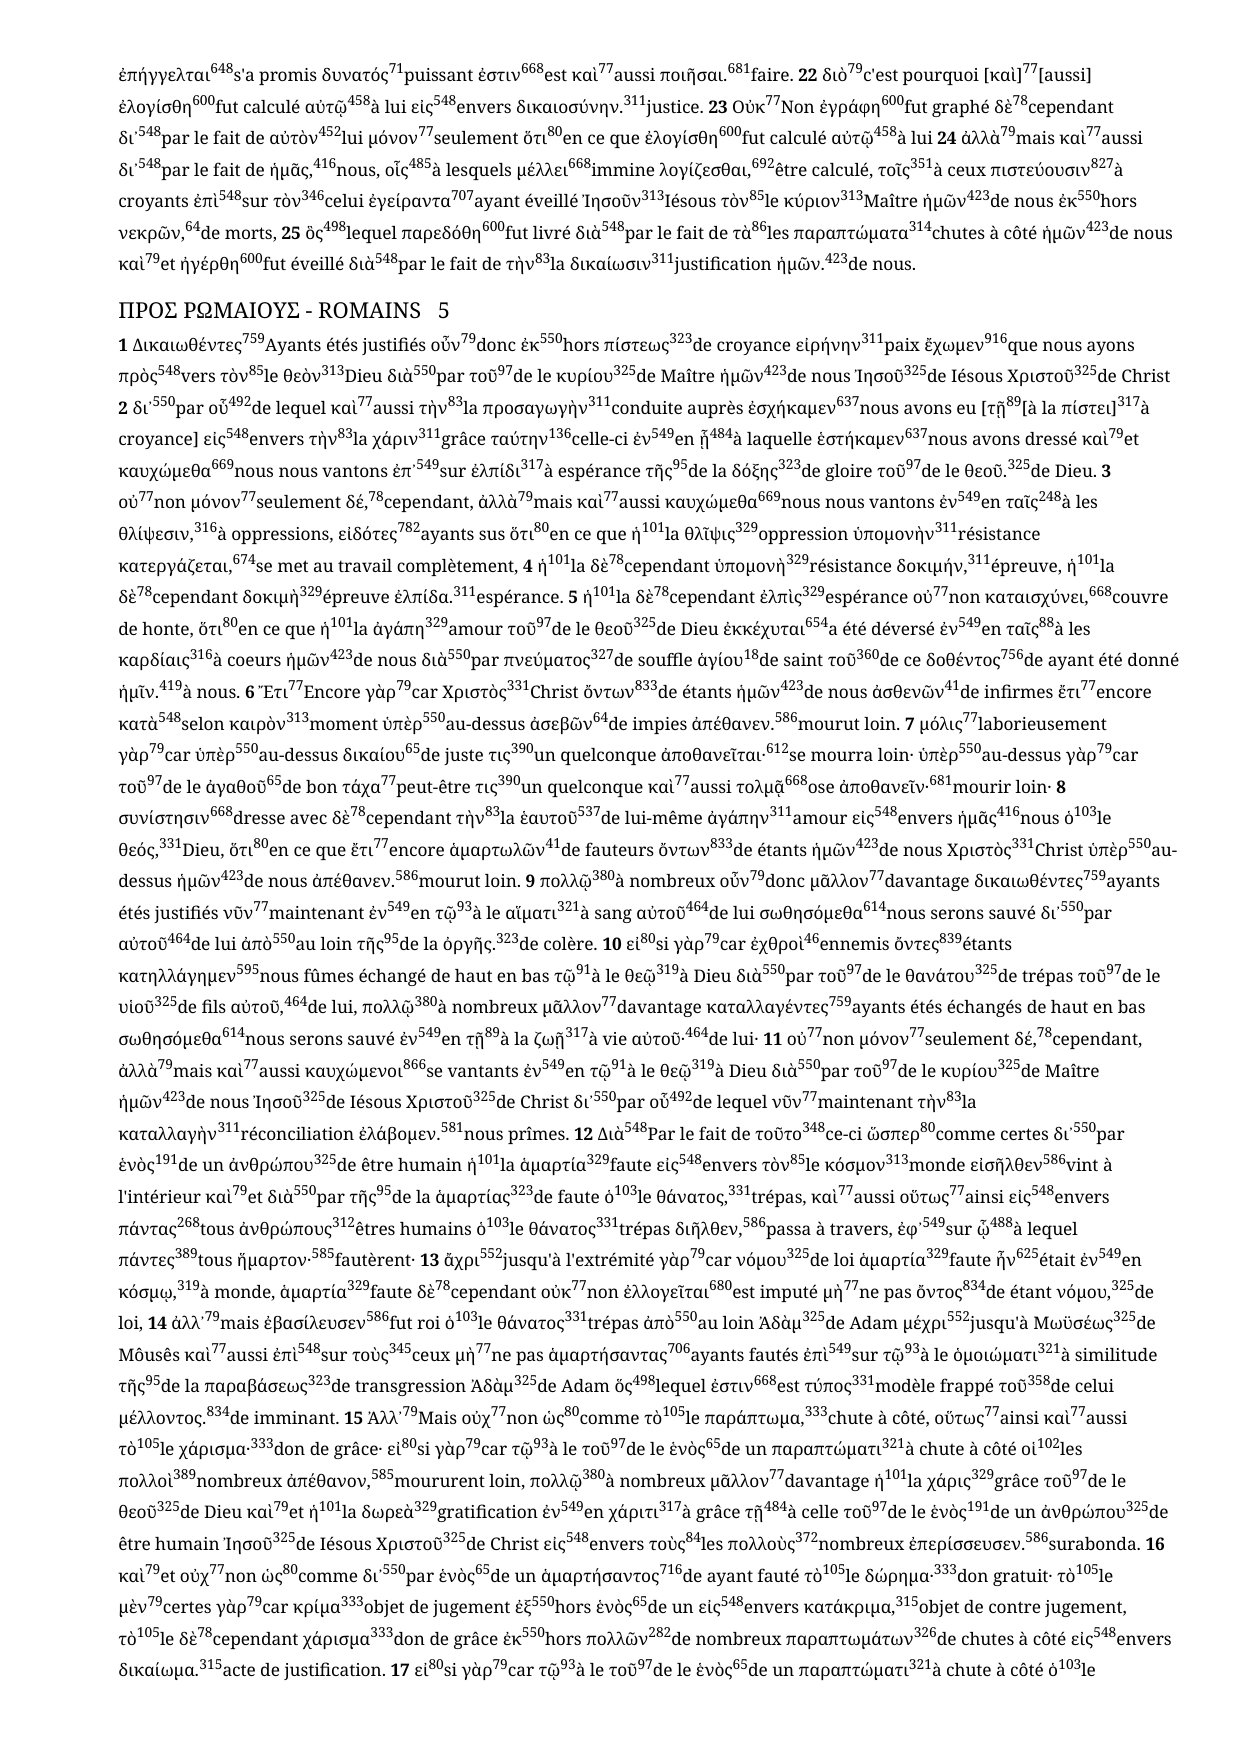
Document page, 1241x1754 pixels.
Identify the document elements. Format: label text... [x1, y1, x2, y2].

text 1 Δικαιωθέντες759Ayants étés justifiés οὖν79donc ἐκ550hors πίστεως323de croyance εἰρήνην311paix ἔχωμεν916que nous ayons πρὸς548vers τὸν85le θεὸν313Dieu διὰ550par τοῦ97de le κυρίου325de Maître ἡμῶν423de nous Ἰησοῦ325de Iésous Χριστοῦ325de Christ 2 δι᾽550par οὗ492de lequel καὶ77aussi τὴν83la προσαγωγὴν311conduite auprès ἐσχήκαμεν637nous avons eu [τῇ89[à la πίστει]317à croyance] εἰς548envers τὴν83la χάριν311grâce ταύτην136celle-ci ἐν549en ᾗ484à laquelle ἑστήκαμεν637nous avons dressé καὶ79et καυχώμεθα669nous nous vantons ἐπ᾽549sur ἐλπίδι317à espérance τῆς95de la δόξης323de gloire τοῦ97de le θεοῦ.325de Dieu. 3 οὐ77non μόνον77seulement δέ,78cependant, ἀλλὰ79mais καὶ77aussi καυχώμεθα669nous nous vantons ἐν549en ταῖς248à les θλίψεσιν,316à oppressions, εἰδότες782ayants sus ὅτι80en ce que ἡ101la θλῖψις329oppression ὑπομονὴν311résistance κατεργάζεται,674se met au travail complètement, 4 ἡ101la δὲ78cependant ὑπομονὴ329résistance δοκιμήν,311épreuve, ἡ101la δὲ78cependant δοκιμὴ329épreuve ἐλπίδα.311espérance. 5 ἡ101la δὲ78cependant ἐλπὶς329espérance οὐ77non καταισχύνει,668couvre de honte, ὅτι80en ce que ἡ101la ἀγάπη329amour τοῦ97de le θεοῦ325de Dieu ἐκκέχυται654a été déversé ἐν549en ταῖς88à les καρδίαις316à coeurs ἡμῶν423de nous διὰ550par πνεύματος327de souffle ἁγίου18de saint τοῦ360de ce δοθέντος756de ayant été donné ἡμῖν.419à nous. 6 Ἔτι77Encore γὰρ79car Χριστὸς331Christ ὄντων833de étants ἡμῶν423de nous ἀσθενῶν41de infirmes ἔτι77encore κατὰ548selon καιρὸν313moment ὑπὲρ550au-dessus ἀσεβῶν64de impies ἀπέθανεν.586mourut loin. 7 μόλις77laborieusement γὰρ79car ὑπὲρ550au-dessus δικαίου65de juste τις390un quelconque ἀποθανεῖται·612se mourra loin· ὑπὲρ550au-dessus γὰρ79car τοῦ97de le ἀγαθοῦ65de bon τάχα77peut-être τις390un quelconque καὶ77aussi τολμᾷ668ose ἀποθανεῖν·681mourir loin· 8 συνίστησιν668dresse avec δὲ78cependant τὴν83la ἑαυτοῦ537de lui-même ἀγάπην311amour εἰς548envers ἡμᾶς416nous ὁ103le θεός,331Dieu, ὅτι80en ce que ἔτι77encore ἁμαρτωλῶν41de fauteurs ὄντων833de étants ἡμῶν423de nous Χριστὸς331Christ ὑπὲρ550au-dessus ἡμῶν423de nous ἀπέθανεν.586mourut loin. 9 πολλῷ380à nombreux οὖν79donc μᾶλλον77davantage δικαιωθέντες759ayants étés justifiés νῦν77maintenant ἐν549en τῷ93à le αἵματι321à sang αὐτοῦ464de lui σωθησόμεθα614nous serons sauvé δι᾽550par αὐτοῦ464de lui ἀπὸ550au loin τῆς95de la ὀργῆς.323de colère. 10 εἰ80si γὰρ79car ἐχθροὶ46ennemis ὄντες839étants κατηλλάγημεν595nous fûmes échangé de haut en bas τῷ91à le θεῷ319à Dieu διὰ550par τοῦ97de le θανάτου325de trépas τοῦ97de le υἱοῦ325de fils αὐτοῦ,464de lui, πολλῷ380à nombreux μᾶλλον77davantage καταλλαγέντες759ayants étés échangés de haut en bas σωθησόμεθα614nous serons sauvé ἐν549en τῇ89à la ζωῇ317à vie αὐτοῦ·464de lui· 11 οὐ77non μόνον77seulement δέ,78cependant, ἀλλὰ79mais καὶ77aussi καυχώμενοι866se vantants ἐν549en τῷ91à le θεῷ319à Dieu διὰ550par τοῦ97de le κυρίου325de Maître ἡμῶν423de nous Ἰησοῦ325de Iésous Χριστοῦ325de Christ δι᾽550par οὗ492de lequel νῦν77maintenant τὴν83la καταλλαγὴν311réconciliation ἐλάβομεν.581nous prîmes. 12 Διὰ548Par le fait de τοῦτο348ce-ci ὥσπερ80comme certes δι᾽550par ἑνὸς191de un ἀνθρώπου325de être humain ἡ101la ἁμαρτία329faute εἰς548envers τὸν85le κόσμον313monde εἰσῆλθεν586vint à l'intérieur καὶ79et διὰ550par τῆς95de la ἁμαρτίας323de faute ὁ103le θάνατος,331trépas, καὶ77aussi οὕτως77ainsi εἰς548envers πάντας268tous ἀνθρώπους312êtres humains ὁ103le θάνατος331trépas διῆλθεν,586passa à travers, ἐφ᾽549sur ᾧ488à lequel πάντες389tous ἥμαρτον·585fautèrent· 13 ἄχρι552jusqu'à l'extrémité γὰρ79car νόμου325de loi ἁμαρτία329faute ἦν625était ἐν549en κόσμῳ,319à monde, ἁμαρτία329faute δὲ78cependant οὐκ77non ἐλλογεῖται680est imputé μὴ77ne pas ὄντος834de étant νόμου,325de loi, 14 ἀλλ᾽79mais ἐβασίλευσεν586fut roi ὁ103le θάνατος331trépas ἀπὸ550au loin Ἀδὰμ325de Adam μέχρι552jusqu'à Μωϋσέως325de Môusês καὶ77aussi ἐπὶ548sur τοὺς345ceux μὴ77ne pas ἁμαρτήσαντας706ayants fautés ἐπὶ549sur τῷ93à le ὁμοιώματι321à similitude τῆς95de la παραβάσεως323de transgression Ἀδὰμ325de Adam ὅς498lequel ἐστιν668est τύπος331modèle frappé τοῦ358de celui μέλλοντος.834de imminant. 15 Ἀλλ᾽79Mais οὐχ77non ὡς80comme τὸ105le παράπτωμα,333chute à côté, οὕτως77ainsi καὶ77aussi τὸ105le χάρισμα·333don de grâce· εἰ80si γὰρ79car τῷ93à le τοῦ97de le ἑνὸς65de un παραπτώματι321à chute à côté οἱ102les πολλοὶ389nombreux ἀπέθανον,585moururent loin, πολλῷ380à nombreux μᾶλλον77davantage ἡ101la χάρις329grâce τοῦ97de le θεοῦ325de Dieu καὶ79et ἡ101la δωρεὰ329gratification ἐν549en χάριτι317à grâce τῇ484à celle τοῦ97de le ἑνὸς191de un ἀνθρώπου325de être humain Ἰησοῦ325de Iésous Χριστοῦ325de Christ εἰς548envers τοὺς84les πολλοὺς372nombreux ἐπερίσσευσεν.586surabonda. 16 καὶ79et οὐχ77non ὡς80comme δι᾽550par ἑνὸς65de un ἁμαρτήσαντος716de ayant fauté τὸ105le δώρημα·333don gratuit· τὸ105le μὲν79certes γὰρ79car κρίμα333objet de jugement ἐξ550hors ἑνὸς65de un εἰς548envers κατάκριμα,315objet de contre jugement, τὸ105le δὲ78cependant χάρισμα333don de grâce ἐκ550hors πολλῶν282de nombreux παραπτωμάτων326de chutes à côté εἰς548envers δικαίωμα.315acte de justification. 17 εἰ80si γὰρ79car τῷ93à le τοῦ97de le ἑνὸς65de un παραπτώματι321à chute à côté ὁ103le θάνατος331trépas ἐβασίλευσεν586fut roi διὰ550par τοῦ97de le ἑνός,65de un, πολλῷ380à nombreux μᾶλλον77davantage οἱ363ceux τὴν83la περισσείαν311surabondance τῆς95de la χάριτος323de grâce καὶ79et τῆς95de la δωρεᾶς323de gratification τῆς95de la δικαιοσύνης323de justice λαμβάνοντες839prenants ἐν549en ζωῇ317à vie βασιλεύσουσιν605seront rois διὰ550par τοῦ97de le ἑνὸς65de un Ἰησοῦ325de Iésous Χριστοῦ.325de Christ. 18 Ἄρα77Par conséquent οὖν79donc ὡς80comme δι᾽550par ἑνὸς193de un παραπτώματος327de chute à côté εἰς548envers πάντας268tous ἀνθρώπους312êtres humains εἰς548envers κατάκριμα,315objet de contre jugement, οὕτως77ainsi καὶ77aussi δι᾽550par ἑνὸς193de un δικαιώματος327de acte de justification εἰς548envers πάντας268tous ἀνθρώπους312êtres humains εἰς548envers δικαίωσιν311justification ζωῆς·323de vie· 19 ὥσπερ80comme certes γὰρ79car διὰ550par τῆς95de la παρακοῆς323de écoute à côté τοῦ97de le ἑνὸς191de un ἀνθρώπου325de être humain ἁμαρτωλοὶ46fauteurs κατεστάθησαν599furent constitué οἱ102les πολλοί,389nombreux, οὕτως77ainsi καὶ77aussi διὰ550par τῆς95de la ὑπακοῆς323de écoute soumise τοῦ97de le ἑνὸς65de un δίκαιοι46justes κατασταθήσονται618seront constitué οἱ102les πολλοί.389nombreux. 20 νόμος331loi δὲ78cependant παρεισῆλθεν,586entra à côté, ἵνα80afin que πλεονάσῃ899que fasse plus nombreux τὸ105le παράπτωμα·333chute à côté· οὗ77où δὲ78cependant ἐπλεόνασεν586fit plus nombreux ἡ101la ἁμαρτία,329faute, ὑπερεπερίσσευσεν586surabonda au-dessus ἡ101la χάρις,329grâce, 21 ἵνα80afin que ὥσπερ80comme certes ἐβασίλευσεν586fut roi ἡ101la ἁμαρτία329faute ἐν549en τῷ91à le θανάτῳ,319à trépas, οὕτως77ainsi καὶ77aussi ἡ101la χάρις329grâce βασιλεύσῃ899que soit roi διὰ550par δικαιοσύνης323de justice εἰς548envers ζωὴν311vie αἰώνιον2éternelle διὰ550par Ἰησοῦ325de Iésous Χριστοῦ325de Christ τοῦ97de le κυρίου325de Maître ἡμῶν.423de nous. [118, 329, 1181, 1682]
text 1 Τί399Quel οὖν79donc ἐροῦμεν601nous dirons εὑρηκέναι686avoir trouvé Ἀβραὰμ313Abraam τὸν85le προπάτορα313père antérieur ἡμῶν423de nous κατὰ548selon σάρκα;311chair; 2 εἰ80si γὰρ79car Ἀβραὰμ331Abraam ἐξ550hors ἔργων326de travaux ἐδικαιώθη,600fut justifié, ἔχει668a καύχημα,315vantardise, ἀλλ᾽79mais οὐ77non πρὸς548vers θεόν.313Dieu. 3 τί399quel γὰρ79car ἡ101la γραφὴ329graphe λέγει;668dit; ἐπίστευσεν586crut δὲ78cependant Ἀβραὰμ331Abraam τῷ91à le θεῷ319à Dieu καὶ79et ἐλογίσθη600fut calculé αὐτῷ458à lui εἰς548envers δικαιοσύνην.311justice. 4 τῷ352à celui δὲ78cependant ἐργαζομένῳ855à se mettant au travail ὁ103le μισθὸς331salaire οὐ77non λογίζεται680est calculé κατὰ548selon χάριν311grâce ἀλλὰ79mais κατὰ548selon ὀφείλημα,315débitation, 5 τῷ352à celui δὲ78cependant μὴ79ne pas ἐργαζομένῳ855à se mettant au travail πιστεύοντι828à croyant δὲ78cependant ἐπὶ548sur τὸν346celui δικαιοῦντα822justifiant τὸν85le ἀσεβῆ53impie λογίζεται680est calculé ἡ101la πίστις329croyance αὐτοῦ464de lui εἰς548envers δικαιοσύνην·311justice· 6 καθάπερ77tout comme καὶ77aussi Δαυὶδ331Dauid λέγει668dit τὸν85le μακαρισμὸν313état bienheureux τοῦ97de le ἀνθρώπου325de être humain ᾧ486à lequel ὁ103le θεὸς331Dieu λογίζεται674se calcule δικαιοσύνην311justice χωρὶς552séparément ἔργων·326de travaux· 7 μακάριοι46bienheureux ὧν491de lesquels ἀφέθησαν599furent abandonné αἱ260les ἀνομίαι328illégalités καὶ79et ὧν491de lesquels ἐπεκαλύφθησαν599furent recouvert αἱ260les ἁμαρτίαι·328fautes· 8 μακάριος47bienheureux ἀνὴρ331homme οὗ492de lequel οὐ77non μὴ77ne pas λογίσηται905que se calcule κύριος331Maître ἁμαρτίαν.311faute. 9 Ὁ103Le μακαρισμὸς331état bienheureux οὖν79donc οὗτος156celui-ci ἐπὶ548sur τὴν83la περιτομὴν311circoncision ἢ79ou καὶ77aussi ἐπὶ548sur τὴν83la ἀκροβυστίαν;311prépuce; λέγομεν663nous disons γάρ·79car· ἐλογίσθη600fut calculé τῷ91à le Ἀβραὰμ319à Abraam ἡ101la πίστις329croyance εἰς548envers δικαιοσύνην.311justice. 10 πῶς77comment? οὖν79donc ἐλογίσθη;600fut calculé; ἐν549en περιτομῇ317à circoncision ὄντι828à étant ἢ79ou ἐν549en ἀκροβυστίᾳ;317à prépuce; οὐκ77non ἐν549en περιτομῇ317à circoncision ἀλλ᾽79mais ἐν549en ἀκροβυστίᾳ·317à prépuce· 11 καὶ79et σημεῖον315signe ἔλαβεν586prit περιτομῆς323de circoncision σφραγῖδα311sceau τῆς95de la δικαιοσύνης323de justice τῆς95de la πίστεως323de croyance τῆς356de celle ἐν549en τῇ89à la ἀκροβυστίᾳ,317à prépuce, εἰς548envers τὸ348ce εἶναι689être αὐτὸν452lui πατέρα313père πάντων383de tous τῶν357de ceux πιστευόντων833de croyants δι᾽550par ἀκροβυστίας,323de prépuce, εἰς548envers τὸ348ce λογισθῆναι683être calculé [καὶ]79[et] αὐτοῖς457à eux [τὴν]83[la] δικαιοσύνην,311justice, 12 καὶ79et πατέρα313père περιτομῆς323de circoncision τοῖς351à ceux οὐκ77non ἐκ550hors περιτομῆς323de circoncision μόνον77seulement ἀλλὰ79mais καὶ77aussi τοῖς351à ceux στοιχοῦσιν827à avançants en ligne τοῖς92à les ἴχνεσιν320à traces τῆς95de la ἐν549en ἀκροβυστίᾳ317à prépuce πίστεως323de croyance τοῦ97de le πατρὸς325de père ἡμῶν423de nous Ἀβραάμ.325de Abraam. 13 Οὐ77Non γὰρ79car διὰ550par νόμου325de loi ἡ101la ἐπαγγελία329promesse τῷ91à le Ἀβραὰμ319à Abraam ἢ79ou τῷ93à le σπέρματι321à semence αὐτοῦ,464de lui, τὸ366ce κληρονόμον313héritier αὐτὸν452lui εἶναι689être κόσμου,325de monde, ἀλλὰ79mais διὰ550par δικαιοσύνης323de justice πίστεως.323de croyance. 14 εἰ80si γὰρ79car οἱ363ceux ἐκ550hors νόμου325de loi κληρονόμοι,330héritiers, κεκένωται654a été vidé ἡ101la πίστις329croyance καὶ79et κατήργηται654a été rendu complètement sans travail ἡ101la ἐπαγγελία·329promesse· 15 ὁ103le γὰρ79car νόμος331loi ὀργὴν311colère κατεργάζεται·674se met au travail complètement· οὗ77où δὲ78cependant οὐκ77non ἔστιν668est νόμος331loi οὐδὲ77non cependant παράβασις.329transgression. 16 Διὰ548Par le fait de τοῦτο348ce-ci ἐκ550hors πίστεως,323de croyance, ἵνα80afin que κατὰ548selon χάριν,311grâce, εἰς548envers τὸ348ce εἶναι689être βεβαίαν30ferme τὴν83la ἐπαγγελίαν311promesse παντὶ277à tout τῷ93à le σπέρματι,321à semence, οὐ77non τῷ354à ce ἐκ550hors τοῦ97de le νόμου325de loi μόνον77seulement ἀλλὰ79mais καὶ77aussi τῷ354à ce ἐκ550hors πίστεως323de croyance Ἀβραάμ,325de Abraam, ὅς498lequel ἐστιν668est πατὴρ331père πάντων383de tous ἡμῶν,423de nous, 17 καθὼς77de haut en bas comme γέγραπται654a été graphé ὅτι80en ce que πατέρα313père πολλῶν282de nombreux ἐθνῶν326de ethnies τέθεικά638j'ai posé σε,437toi, κατέναντι552en contre face οὗ492de lequel ἐπίστευσεν586crut θεοῦ325de Dieu τοῦ358de celui ζῳοποιοῦντος834de faisant être vivant τοὺς84les νεκροὺς52morts καὶ79et καλοῦντος834de appelant τὰ347ces μὴ77ne pas ὄντα823étants ὡς80comme ὄντα.823étants. 18 Ὃς498Lequel παρ᾽548à côté ἐλπίδα311espérance ἐπ᾽549sur ἐλπίδι317à espérance ἐπίστευσεν586crut εἰς548envers τὸ348ce γενέσθαι682se devenir αὐτὸν452lui πατέρα313père πολλῶν282de nombreux ἐθνῶν326de ethnies κατὰ548selon τὸ348ce εἰρημένον·798ayant été dit· οὕτως77ainsi ἔσται612se sera τὸ105le σπέρμα333semence σου,442de toi, 19 καὶ79et μὴ77ne pas ἀσθενήσας721ayant été infirme τῇ89à la πίστει317à croyance κατενόησεν586intelligea complètement τὸ87le ἑαυτοῦ537de lui-même σῶμα315corps [ἤδη]77[déjà] νενεκρωμένον,798ayant été mortifié, ἑκατονταετής47cent ans που77quelque part où ὑπάρχων,840subsistant, καὶ79et τὴν83la νέκρωσιν311mortification τῆς95de la μήτρας323de matrice Σάρρας·323de Sarra· 20 εἰς548envers δὲ78cependant τὴν83la ἐπαγγελίαν311promesse τοῦ97de le θεοῦ325de Dieu οὐ77non διεκρίθη600fut jugé à travers τῇ89à la ἀπιστίᾳ317à incroyance ἀλλ᾽79mais ἐνεδυναμώθη600fut fortifié dans τῇ89à la πίστει,317à croyance, δοὺς721ayant donné δόξαν311gloire τῷ91à le θεῷ319à Dieu 21 καὶ79et πληροφορηθεὶς760ayant été colporté à plénitude ὅτι80en ce que ὃ482lequel ἐπήγγελται648s'a promis δυνατός71puissant ἐστιν668est καὶ77aussi ποιῆσαι.681faire. 22 διὸ79c'est pourquoi [καὶ]77[aussi] ἐλογίσθη600fut calculé αὐτῷ458à lui εἰς548envers δικαιοσύνην.311justice. 23 Οὐκ77Non ἐγράφη600fut graphé δὲ78cependant δι᾽548par le fait de αὐτὸν452lui μόνον77seulement ὅτι80en ce que ἐλογίσθη600fut calculé αὐτῷ458à lui 24 ἀλλὰ79mais καὶ77aussi δι᾽548par le fait de ἡμᾶς,416nous, οἷς485à lesquels μέλλει668immine λογίζεσθαι,692être calculé, τοῖς351à ceux πιστεύουσιν827à croyants ἐπὶ548sur τὸν346celui ἐγείραντα707ayant éveillé Ἰησοῦν313Iésous τὸν85le κύριον313Maître ἡμῶν423de nous ἐκ550hors νεκρῶν,64de morts, 25 ὃς498lequel παρεδόθη600fut livré διὰ548par le fait de τὰ86les παραπτώματα314chutes à côté ἡμῶν423de nous καὶ79et ἠγέρθη600fut éveillé διὰ548par le fait de τὴν83la δικαίωσιν311justification ἡμῶν.423de nous. [118, 59, 1181, 276]
text ΠΡΟΣ ΡΩΜΑΙΟΥΣ - ROMAINS 5 [118, 294, 1181, 324]
